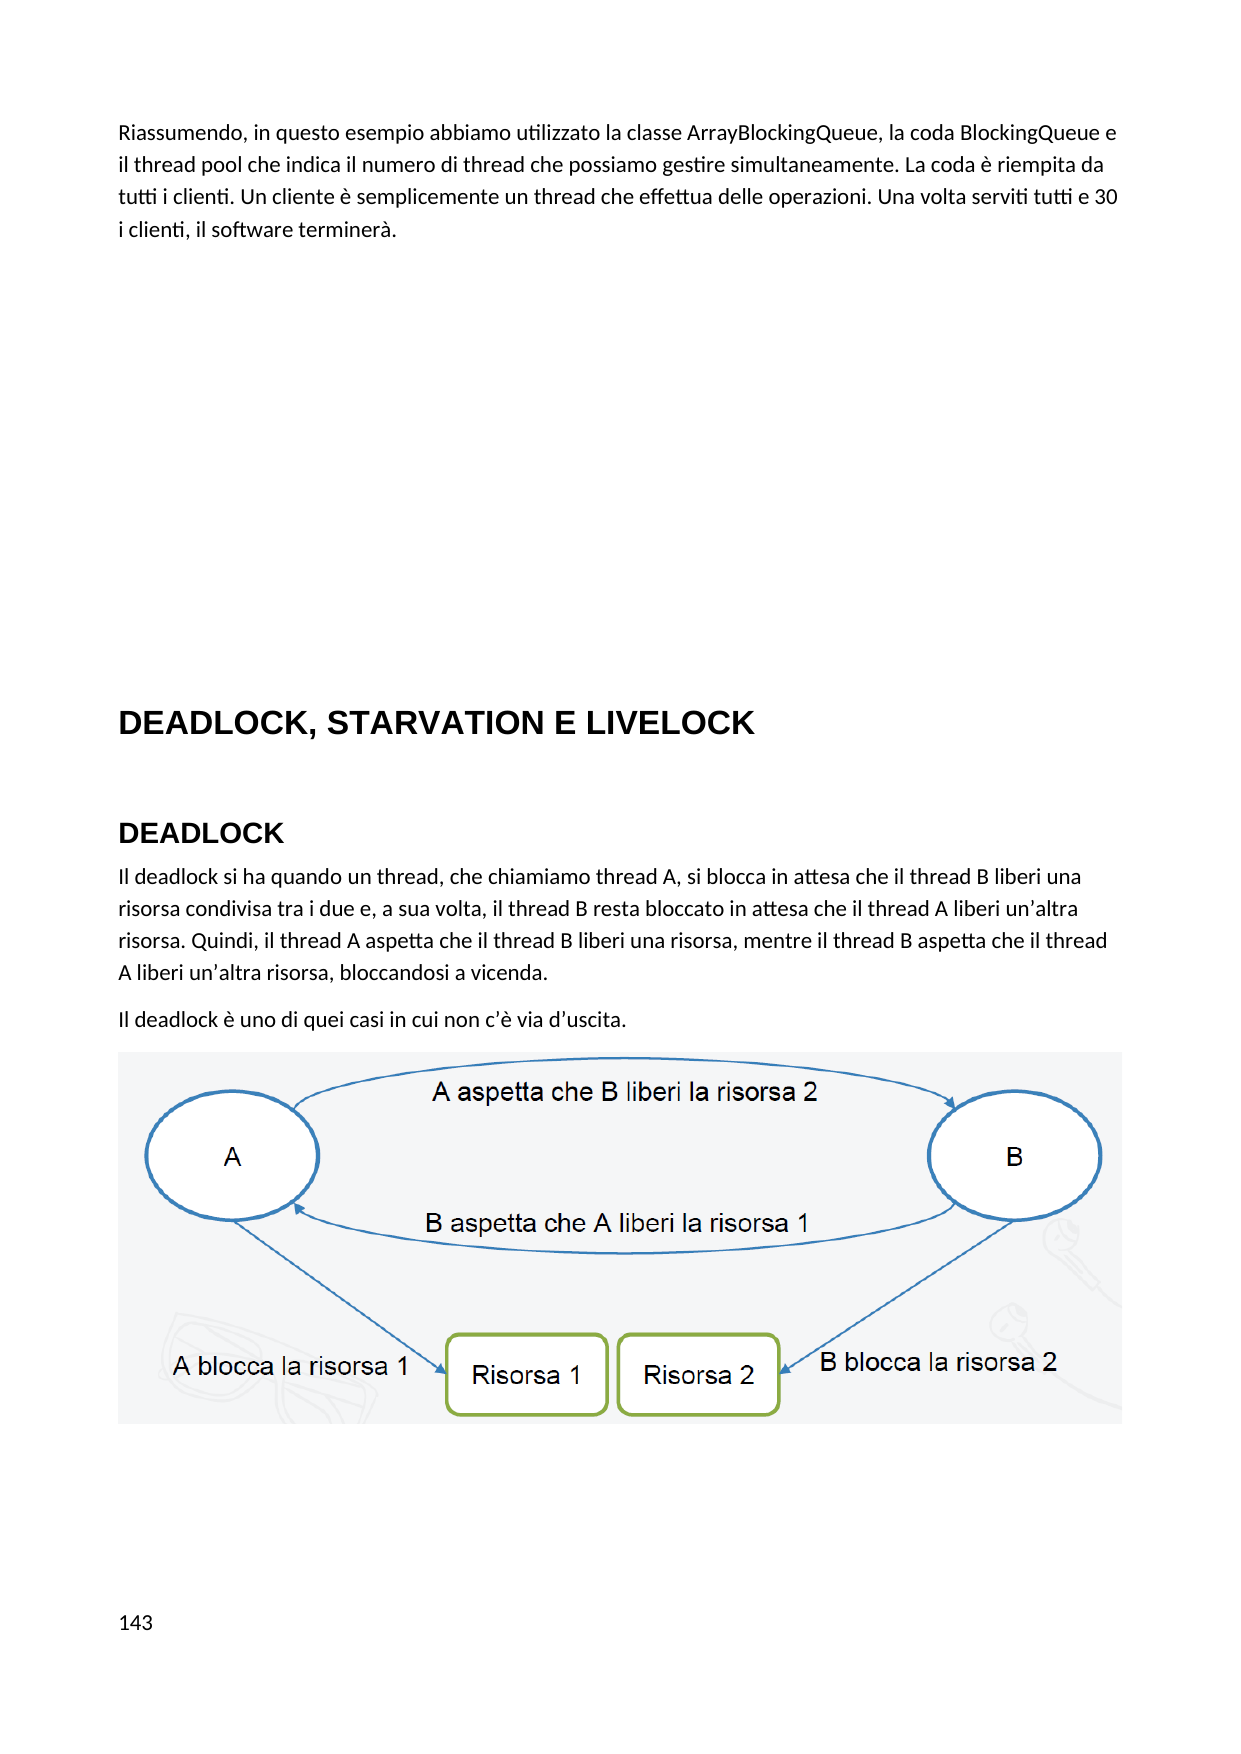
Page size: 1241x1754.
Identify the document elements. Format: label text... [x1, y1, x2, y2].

subtitle DEADLOCK, STARVATION E LIVELOCK [118, 703, 1122, 742]
picture [118, 1052, 1123, 1424]
text Riassumendo, in questo esempio abbiamo utilizzato la classe ArrayBlockingQueue, la coda BlockingQueue e il thread pool che indica il numero di thread che possiamo gestire simultaneamente. La coda è riempita da tutti i clienti. Un cliente è semplicemente un thread che effettua delle operazioni. Una volta serviti tutti e 30 i clienti, il software terminerà. [118, 118, 1122, 243]
text Il deadlock è uno di quei casi in cui non c’è via d’uscita. [118, 1005, 1122, 1033]
text Il deadlock si ha quando un thread, che chiamiamo thread A, si blocca in attesa che il thread B liberi una risorsa condivisa tra i due e, a sua volta, il thread B resta bloccato in attesa che il thread A liberi un’altra risorsa. Quindi, il thread A aspetta che il thread B liberi una risorsa, mentre il thread B aspetta che il thread A liberi un’altra risorsa, bloccandosi a vicenda. [118, 862, 1122, 987]
subtitle DEADLOCK [118, 816, 1122, 849]
